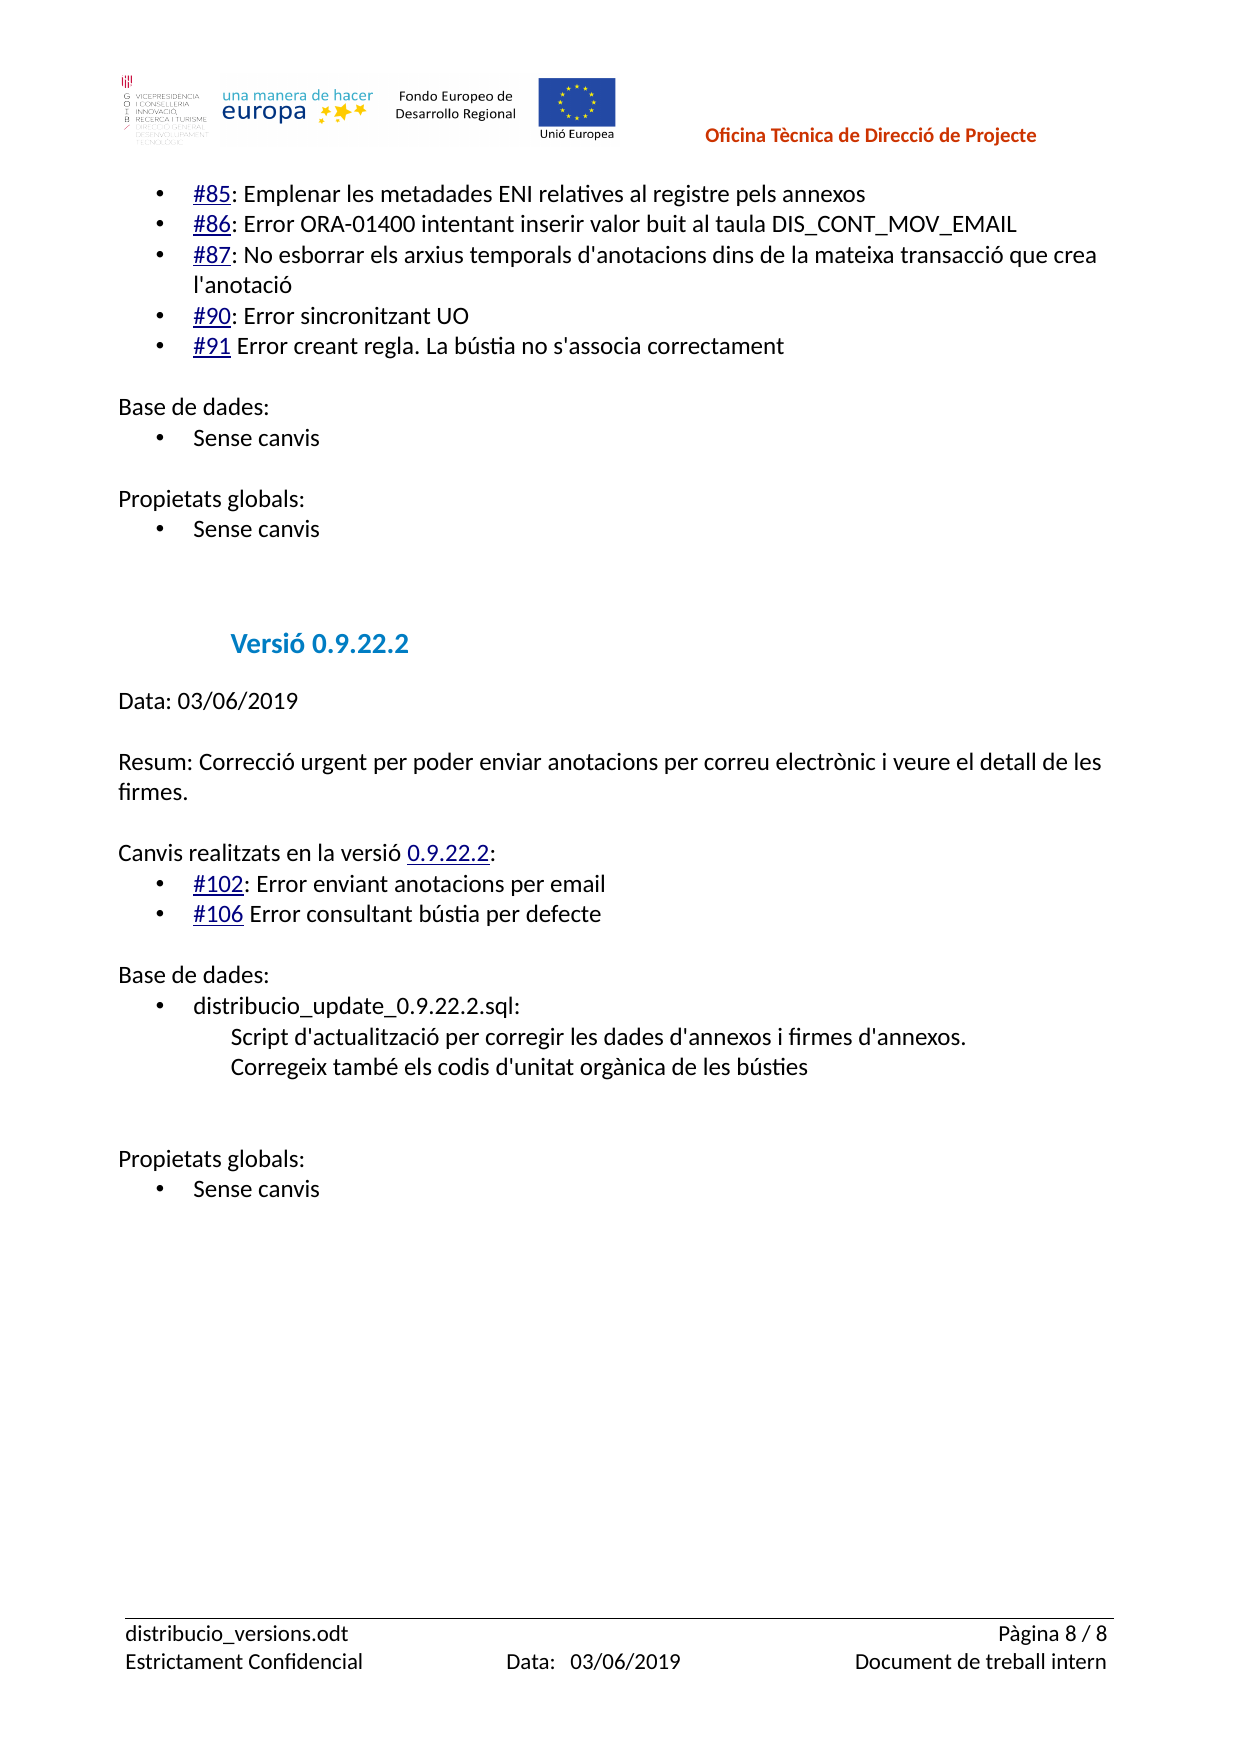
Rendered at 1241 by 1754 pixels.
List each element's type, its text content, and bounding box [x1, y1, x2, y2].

text Propietats globals: [118, 483, 1122, 513]
text Base de dades: [118, 959, 1122, 990]
list #86: Error ORA-01400 intentant inserir valor buit al taula DIS_CONT_MOV_EMAIL [156, 208, 1122, 239]
list #102: Error enviant anotacions per email [156, 868, 1122, 898]
list distribucio_update_0.9.22.2.sql: [156, 990, 1122, 1021]
list Sense canvis [156, 513, 1122, 544]
list #106 Error consultant bústia per defecte [156, 898, 1122, 929]
list Sense canvis [156, 1173, 1122, 1204]
text Resum: Correcció urgent per poder enviar anotacions per correu electrònic i veure el detall de les firmes. [118, 746, 1122, 807]
text Base de dades: [118, 391, 1122, 422]
text Data: 03/06/2019 [118, 685, 1122, 715]
list #90: Error sincronitzant UO [156, 300, 1122, 330]
list #87: No esborrar els arxius temporals d'anotacions dins de la mateixa transacció que crea l'anotació [156, 239, 1122, 300]
list Script d'actualització per corregir les dades d'annexos i firmes d'annexos. [193, 1021, 1122, 1051]
text Canvis realitzats en la versió 0.9.22.2: [118, 837, 1122, 868]
text Propietats globals: [118, 1143, 1122, 1173]
list Sense canvis [156, 422, 1122, 452]
list #91 Error creant regla. La bústia no s'associa correctament [156, 330, 1122, 361]
picture [118, 73, 213, 147]
subtitle Versió 0.9.22.2 [153, 626, 1122, 661]
picture [219, 73, 621, 147]
list #85: Emplenar les metadades ENI relatives al registre pels annexos [156, 178, 1122, 208]
list Corregeix també els codis d'unitat orgànica de les bústies [193, 1051, 1122, 1082]
